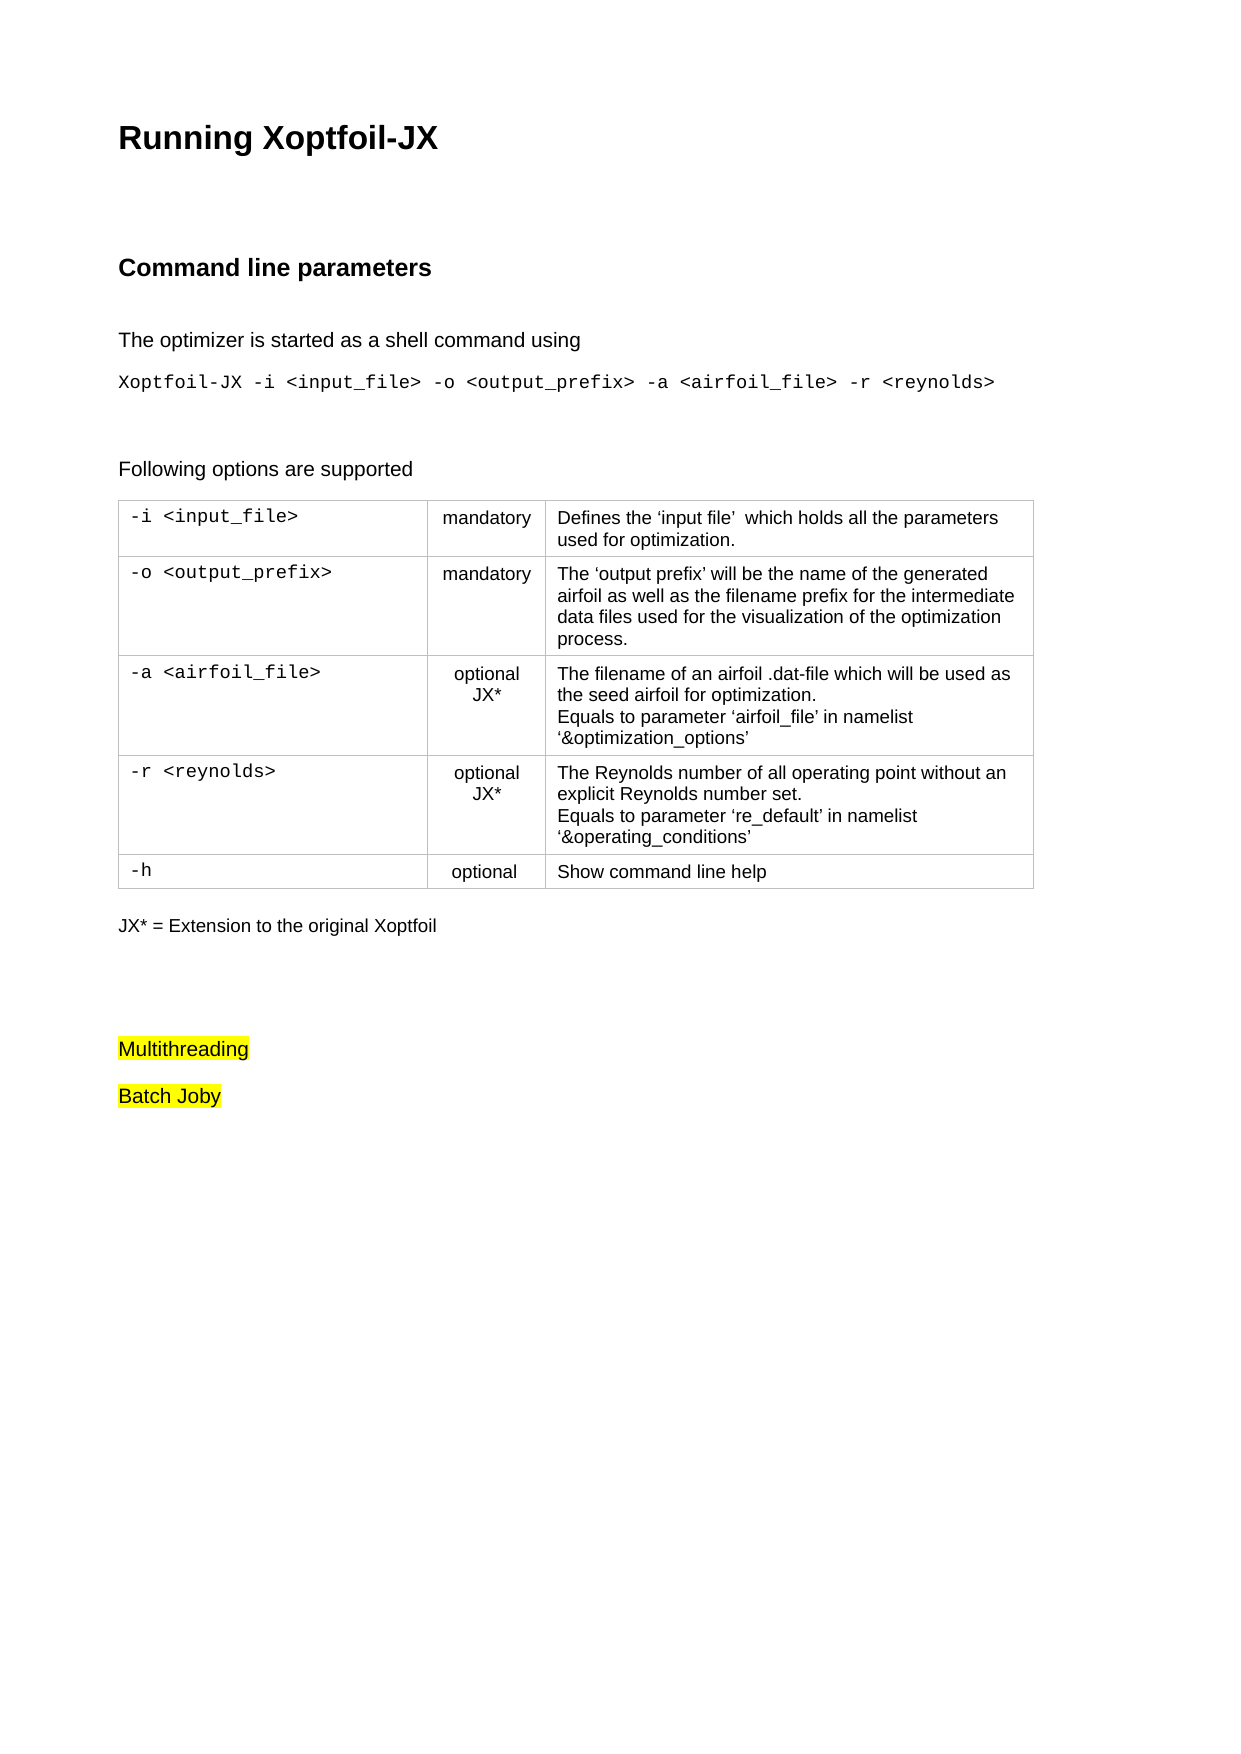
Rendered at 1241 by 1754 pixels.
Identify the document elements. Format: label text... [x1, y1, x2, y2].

text JX* = Extension to the original Xoptfoil [118, 889, 1122, 937]
table_cell The Reynolds number of all operating point without an explicit Reynolds number set. Equals to parameter ‘re_default’ in namelist ‘&operating_conditions’ [546, 756, 1033, 854]
table_cell optional JX* [428, 656, 545, 754]
table_cell -o <output_prefix> [119, 557, 427, 655]
table_cell optional [428, 855, 545, 888]
text Batch Joby [118, 1084, 1122, 1108]
table_cell mandatory [428, 557, 545, 655]
table_header Defines the ‘input file’ which holds all the parameters used for optimization. [546, 501, 1033, 556]
text The optimizer is started as a shell command using [118, 328, 1122, 352]
table_cell -h [119, 855, 427, 888]
text Xoptfoil-JX -i <input_file> -o <output_prefix> -a <airfoil_file> -r <reynolds> [118, 371, 1122, 394]
subtitle Command line parameters [118, 253, 1122, 282]
table_header -i <input_file> [119, 501, 427, 556]
table_header mandatory [428, 501, 545, 556]
table_cell optional JX* [428, 756, 545, 854]
table_cell The filename of an airfoil .dat-file which will be used as the seed airfoil for optimization. Equals to parameter ‘airfoil_file’ in namelist ‘&optimization_options’ [546, 656, 1033, 754]
table_cell -a <airfoil_file> [119, 656, 427, 754]
text Multithreading [118, 1036, 1122, 1060]
subtitle Running Xoptfoil-JX [118, 118, 1122, 157]
text Following options are supported [118, 457, 1122, 481]
table_cell The ‘output prefix’ will be the name of the generated airfoil as well as the filename prefix for the intermediate data files used for the visualization of the optimization process. [546, 557, 1033, 655]
table_cell -r <reynolds> [119, 756, 427, 854]
table_cell Show command line help [546, 855, 1033, 888]
